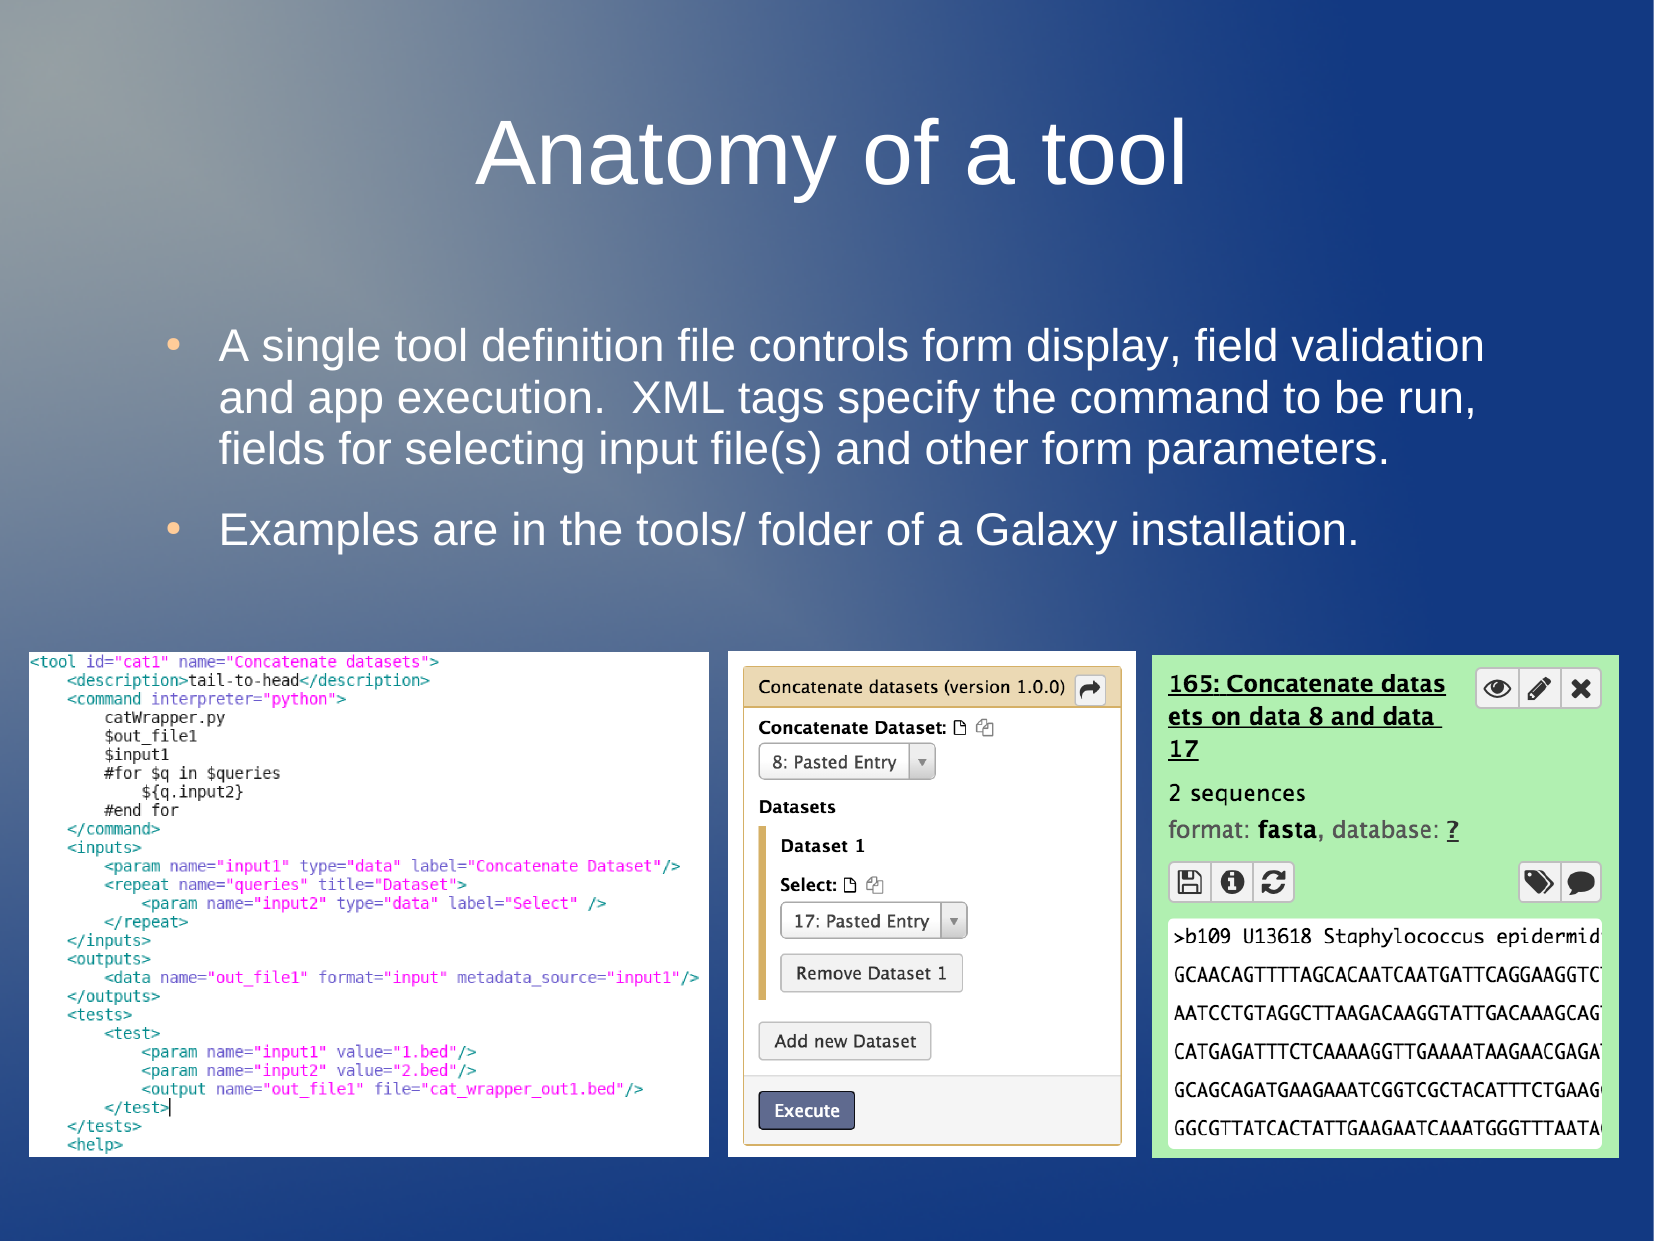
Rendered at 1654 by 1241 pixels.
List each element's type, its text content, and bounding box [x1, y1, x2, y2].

title Anatomy of a tool [70, 49, 1595, 257]
picture [0, 0, 1654, 1241]
list A single tool definition file controls form display, field validation and app execution. XML tags specify the command to be run, fields for selecting input file(s) and other form parameters. Examples are in the tools/ folder of a Galaxy installation. [147, 320, 1563, 587]
